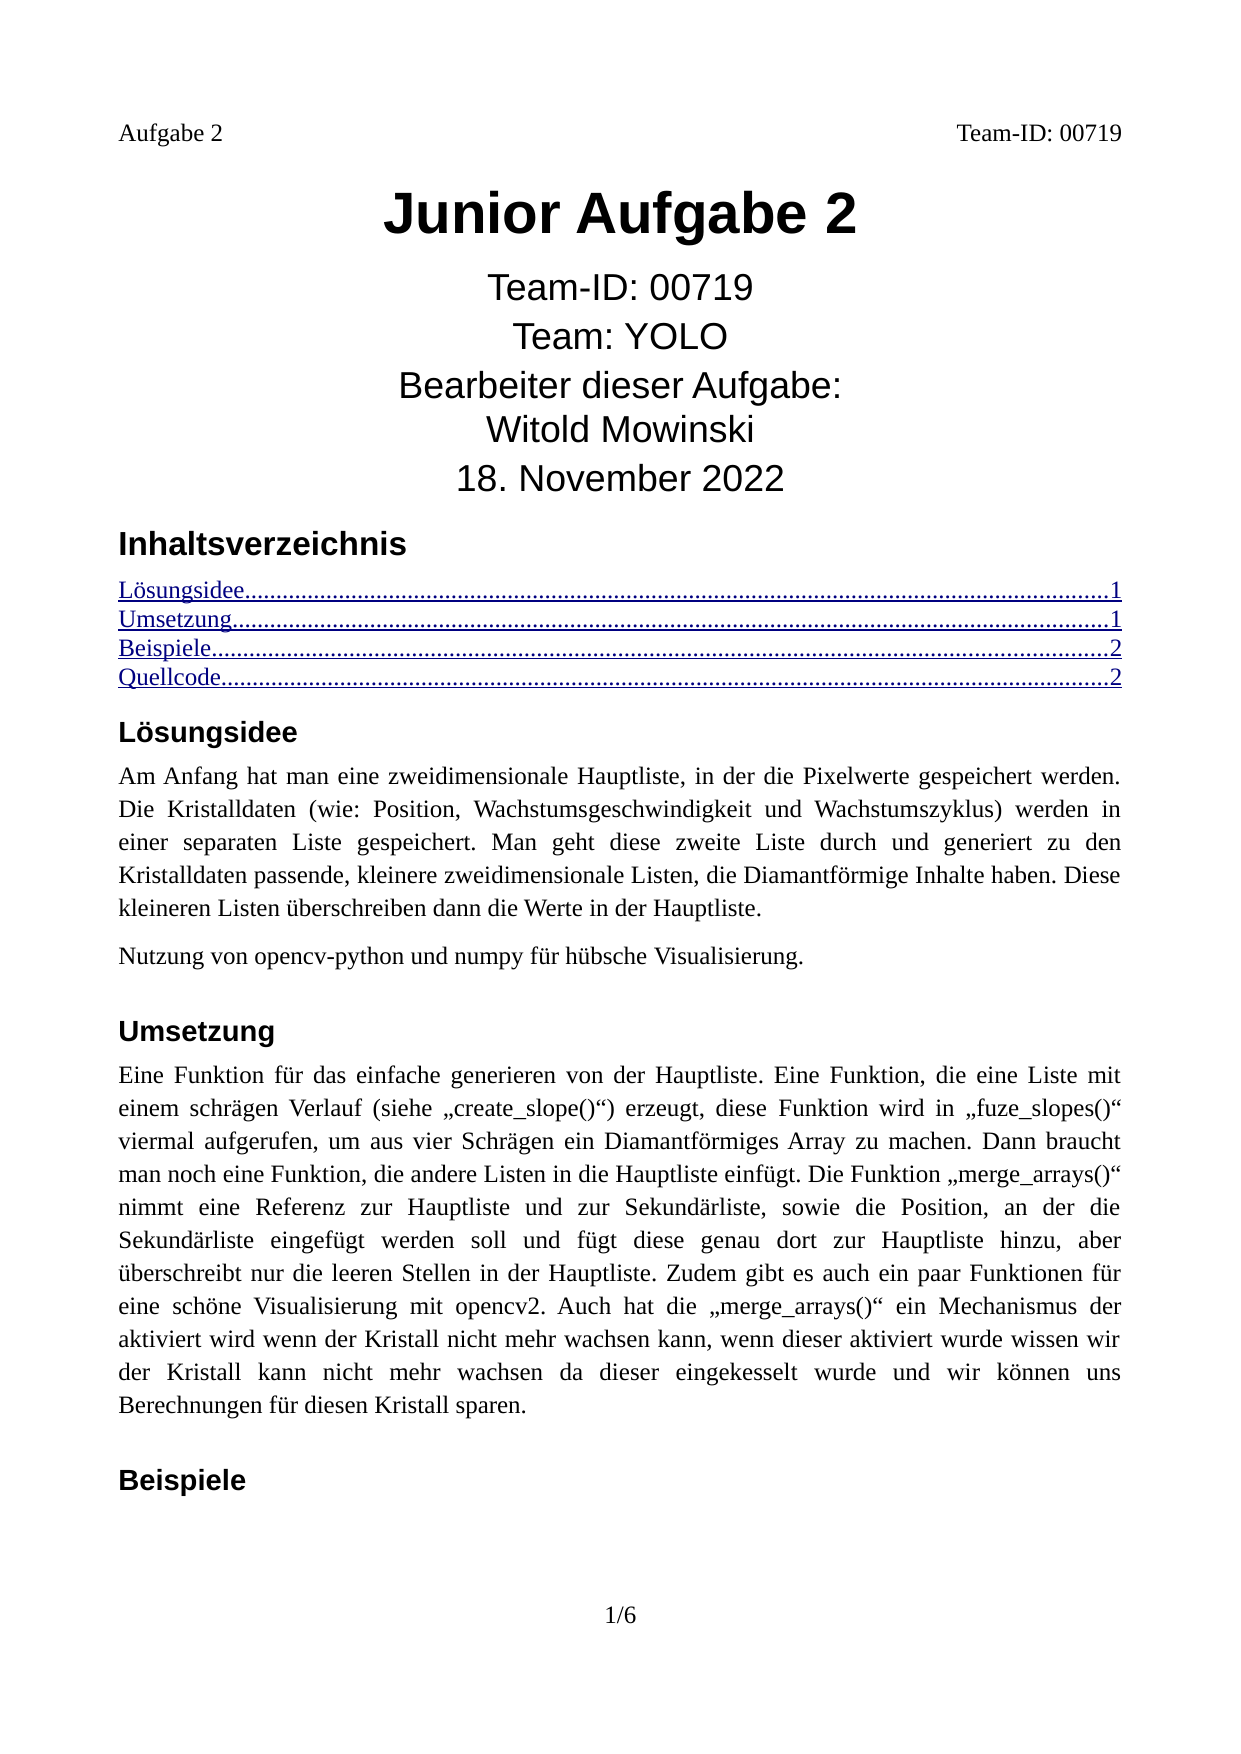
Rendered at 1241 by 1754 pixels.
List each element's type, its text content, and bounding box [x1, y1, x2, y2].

text Junior Aufgabe 2 [118, 179, 1122, 246]
text Am Anfang hat man eine zweidimensionale Hauptliste, in der die Pixelwerte gespeichert werden. Die Kristalldaten (wie: Position, Wachstumsgeschwindigkeit und Wachstumszyklus) werden in einer separaten Liste gespeichert. Man geht diese zweite Liste durch und generiert zu den Kristalldaten passende, kleinere zweidimensionale Listen, die Diamantförmige Inhalte haben. Diese kleineren Listen überschreiben dann die Werte in der Hauptliste. [118, 761, 1122, 922]
subtitle Lösungsidee [118, 715, 1122, 749]
text Team-ID: 00719 [118, 265, 1122, 308]
subtitle Umsetzung [118, 1014, 1122, 1047]
text Team: YOLO [118, 314, 1122, 357]
text 18. November 2022 [118, 456, 1122, 499]
text Nutzung von opencv-python und numpy für hübsche Visualisierung. [118, 941, 1122, 970]
subtitle Inhaltsverzeichnis [118, 524, 1122, 563]
text Quellcode 2 [118, 662, 1122, 687]
text Lösungsidee 1 [118, 575, 1122, 600]
text Umsetzung 1 [118, 604, 1122, 629]
subtitle Beispiele [118, 1462, 1122, 1496]
text Beispiele 2 [118, 633, 1122, 658]
text Bearbeiter dieser Aufgabe: Witold Mowinski [118, 364, 1122, 450]
text Eine Funktion für das einfache generieren von der Hauptliste. Eine Funktion, die eine Liste mit einem schrägen Verlauf (siehe „create_slope()“) erzeugt, diese Funktion wird in „fuze_slopes()“ viermal aufgerufen, um aus vier Schrägen ein Diamantförmiges Array zu machen. Dann braucht man noch eine Funktion, die andere Listen in die Hauptliste einfügt. Die Funktion „merge_arrays()“ nimmt eine Referenz zur Hauptliste und zur Sekundärliste, sowie die Position, an der die Sekundärliste eingefügt werden soll und fügt diese genau dort zur Hauptliste hinzu, aber überschreibt nur die leeren Stellen in der Hauptliste. Zudem gibt es auch ein paar Funktionen für eine schöne Visualisierung mit opencv2. Auch hat die „merge_arrays()“ ein Mechanismus der aktiviert wird wenn der Kristall nicht mehr wachsen kann, wenn dieser aktiviert wurde wissen wir der Kristall kann nicht mehr wachsen da dieser eingekesselt wurde und wir können uns Berechnungen für diesen Kristall sparen. [118, 1060, 1122, 1419]
